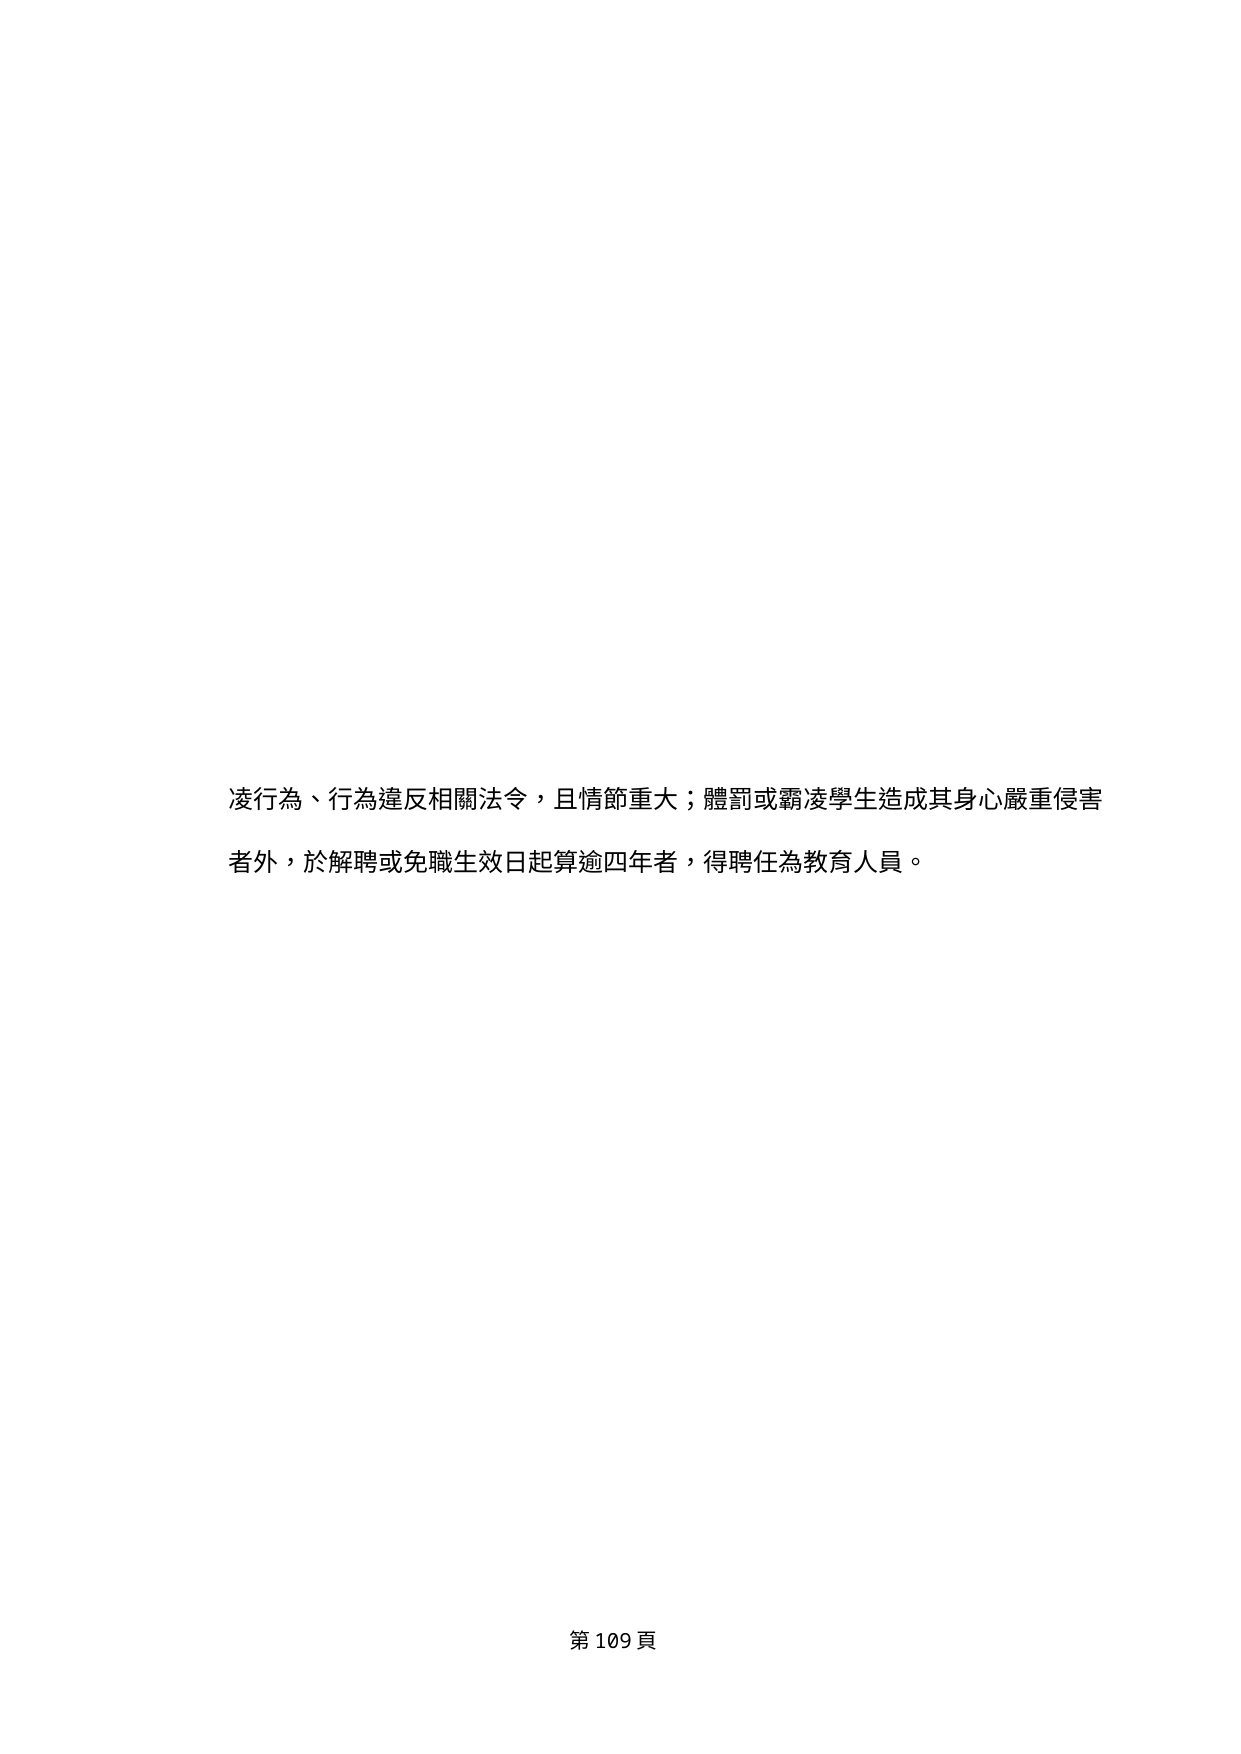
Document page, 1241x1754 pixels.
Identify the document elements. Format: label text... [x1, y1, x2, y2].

text 凌行為、行為違反相關法令，且情節重大；體罰或霸凌學生造成其身心嚴重侵害者外，於解聘或免職生效日起算逾四年者，得聘任為教育人員。 [229, 756, 1107, 881]
